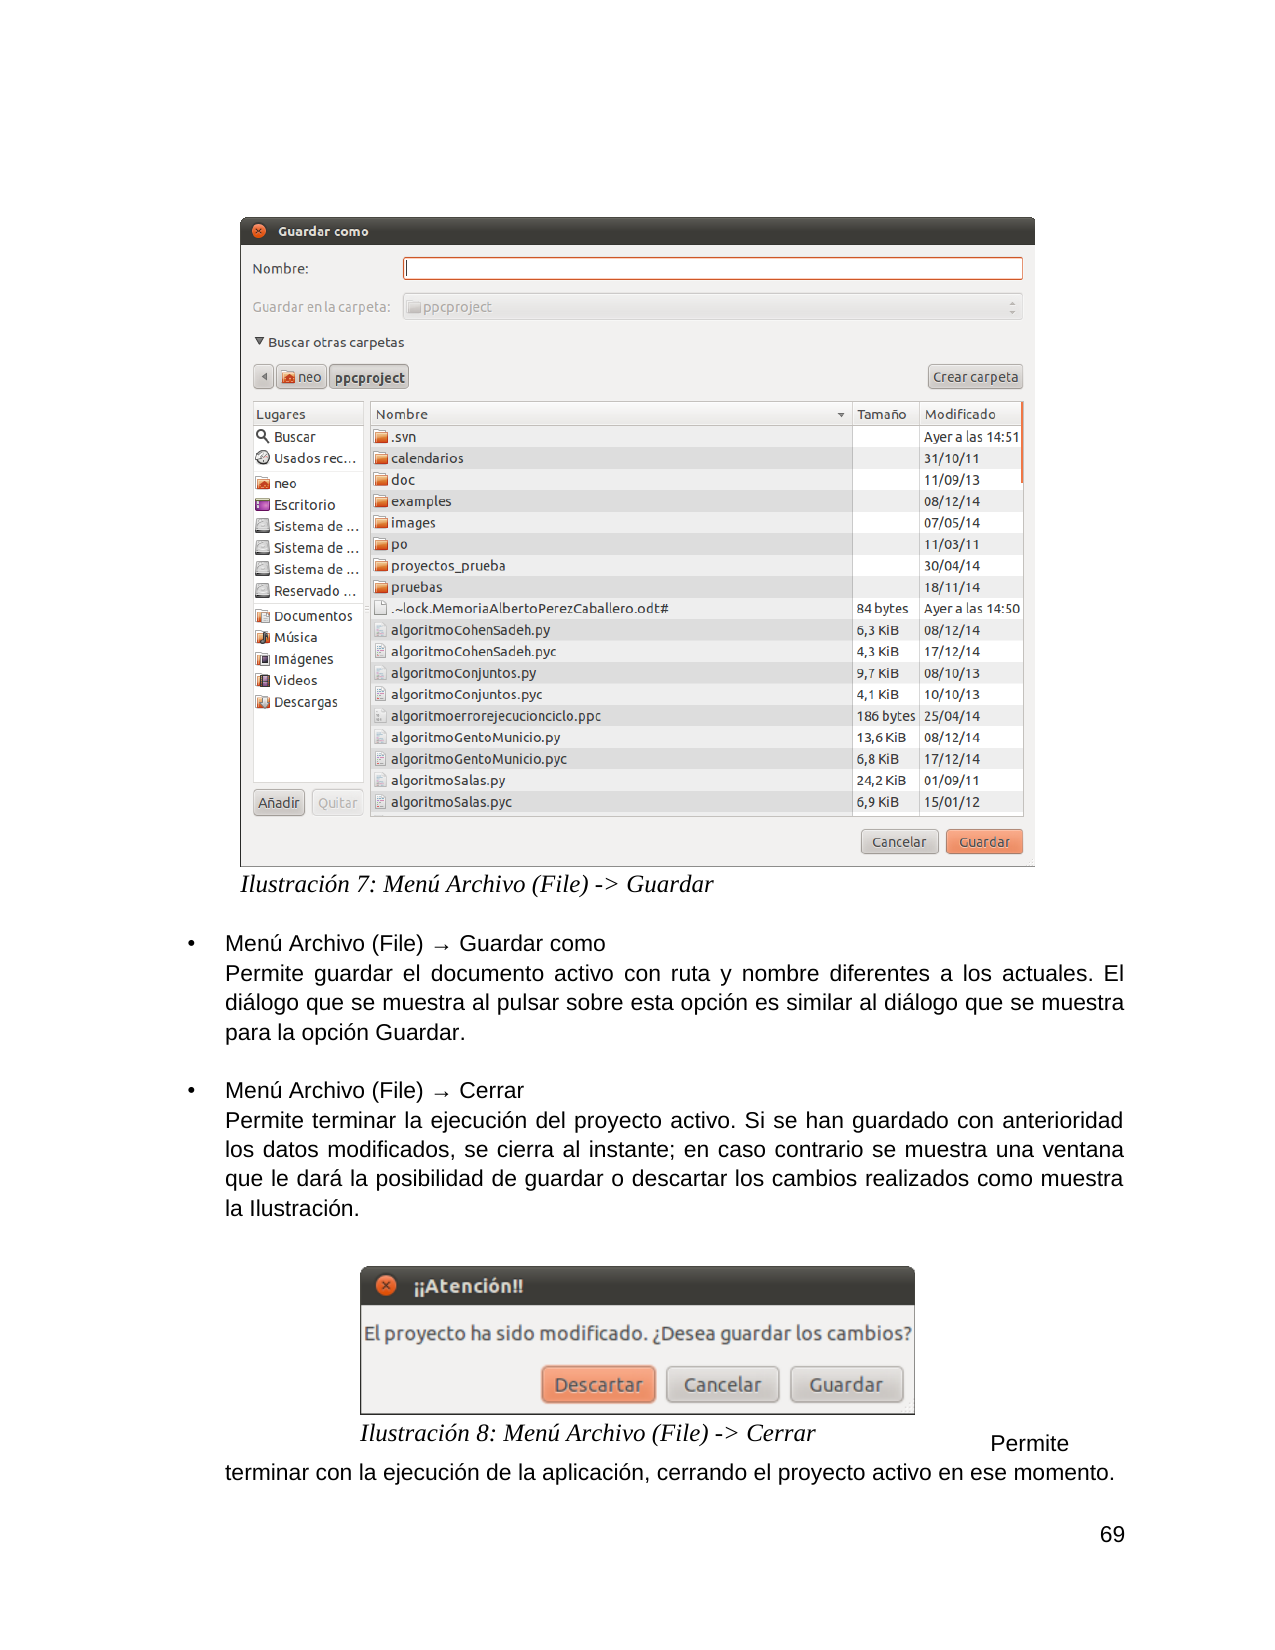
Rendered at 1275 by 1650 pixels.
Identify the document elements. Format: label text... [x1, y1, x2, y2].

list Ilustración 7: Menú Archivo (File) -> Guardar [240, 867, 1035, 898]
list [240, 205, 1035, 217]
picture [240, 217, 1035, 867]
list Permite guardar el documento activo con ruta y nombre diferentes a los actuales. El diálogo que se muestra al pulsar sobre esta opción es similar al diálogo que se muestra para la opción Guardar. [187, 960, 1125, 1045]
picture [360, 1266, 915, 1415]
list Menú Archivo (File) → Guardar como [187, 931, 1125, 957]
list Permite terminar con la ejecución de la aplicación, cerrando el proyecto activo en ese momento. [187, 1430, 1125, 1485]
list Menú Archivo (File) → Cerrar [187, 1078, 1125, 1103]
list Ilustración 8: Menú Archivo (File) -> Cerrar [360, 1415, 915, 1447]
list Permite terminar la ejecución del proyecto activo. Si se han guardado con anterioridad los datos modificados, se cierra al instante; en caso contrario se muestra una ventana que le dará la posibilidad de guardar o descartar los cambios realizados como muestra la Ilustración. [187, 1107, 1125, 1221]
